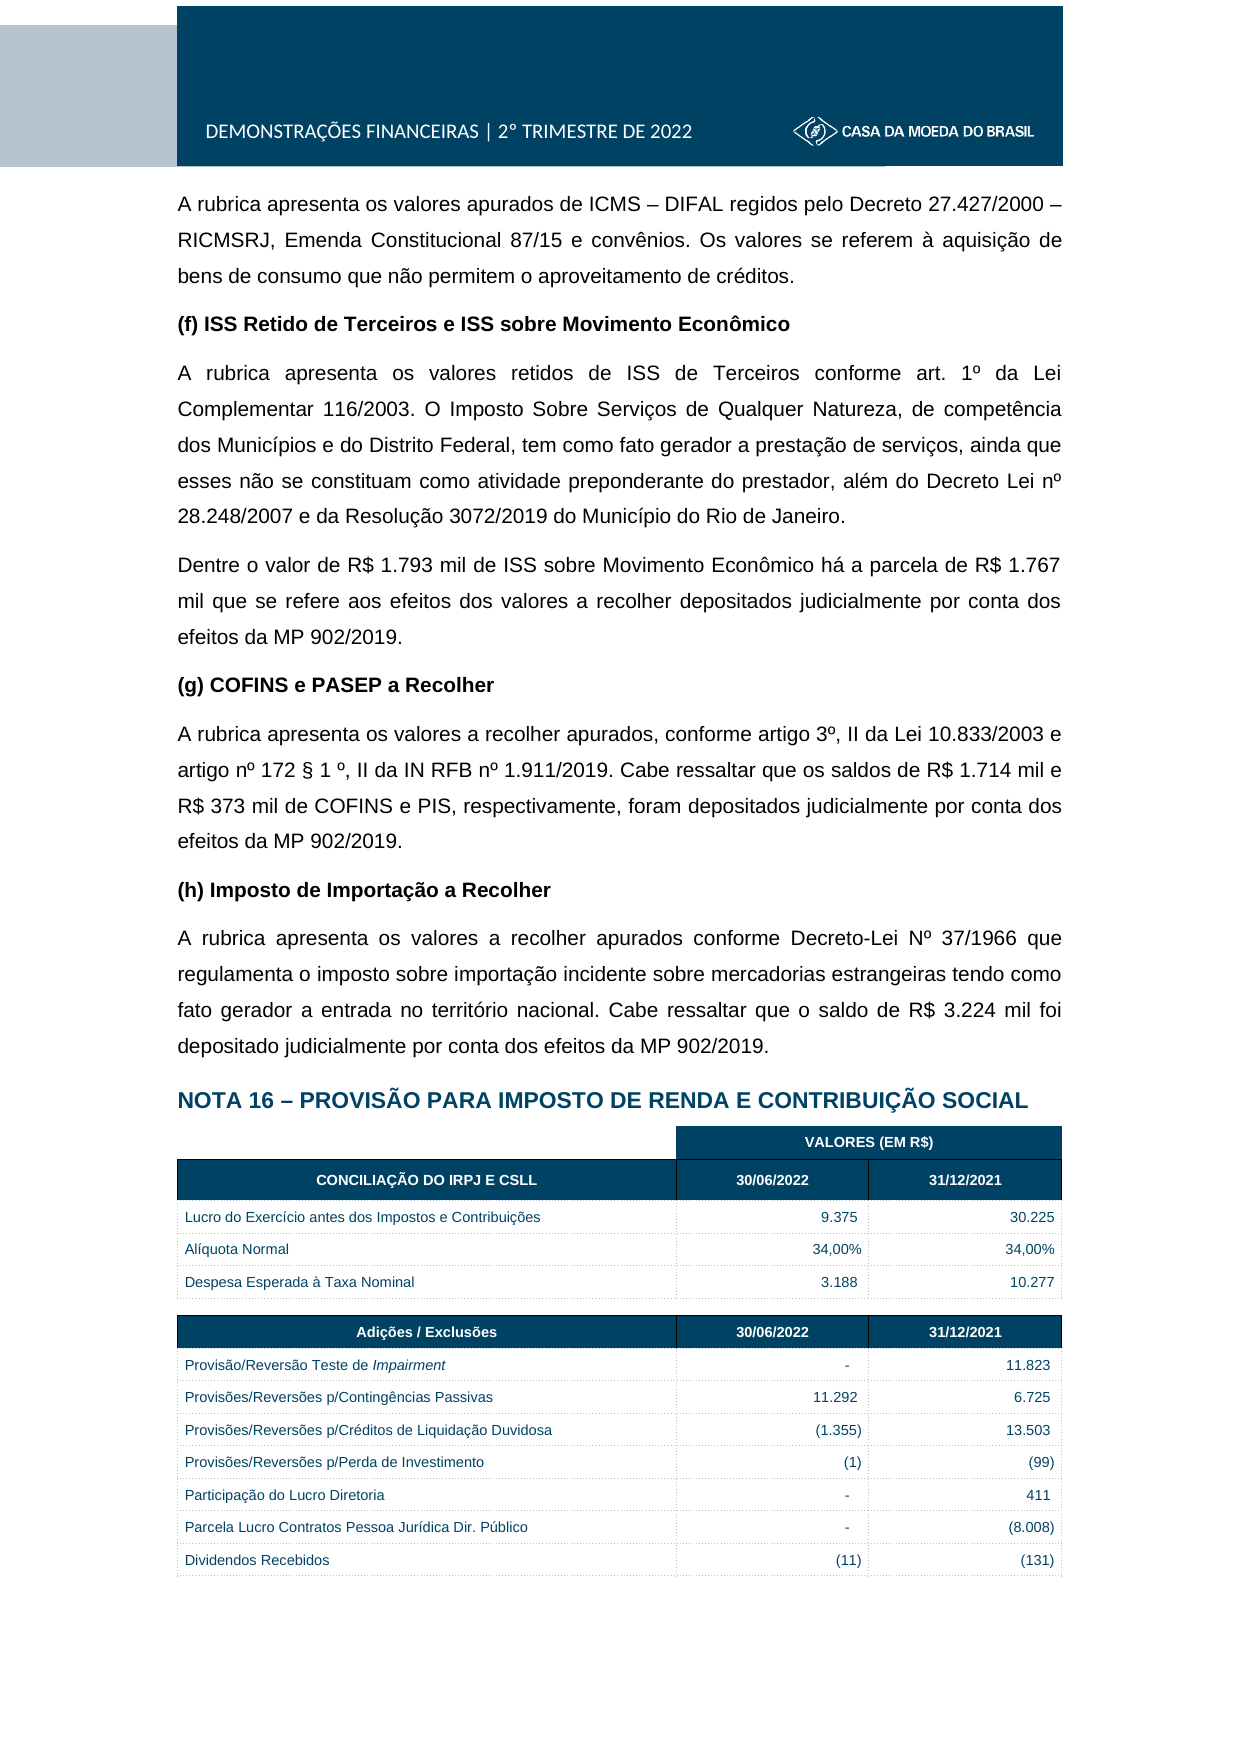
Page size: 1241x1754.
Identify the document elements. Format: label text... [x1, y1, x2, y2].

table_cell Provisões/Reversões p/Perda de Investimento [177, 1445, 676, 1478]
table_cell 30/06/2022 [677, 1316, 868, 1348]
table_cell 34,00% [869, 1233, 1062, 1265]
table_cell (131) [869, 1543, 1062, 1575]
table_cell Provisões/Reversões p/Créditos de Liquidação Duvidosa [177, 1413, 676, 1445]
text (f) ISS Retido de Terceiros e ISS sobre Movimento Econômico [177, 312, 1063, 336]
table_cell [676, 1298, 869, 1315]
table_cell 411 [869, 1478, 1062, 1510]
table_cell Dividendos Recebidos [177, 1543, 676, 1575]
table_cell [177, 1298, 676, 1315]
table_cell Participação do Lucro Diretoria [177, 1478, 676, 1510]
table_cell - [676, 1510, 869, 1543]
text A rubrica apresenta os valores retidos de ISS de Terceiros conforme art. 1º da Lei Complementar 116/2003. O Imposto Sobre Serviços de Qualquer Natureza, de competência dos Municípios e do Distrito Federal, tem como fato gerador a prestação de serviços, ainda que esses não se constituam como atividade preponderante do prestador, além do Decreto Lei nº 28.248/2007 e da Resolução 3072/2019 do Município do Rio de Janeiro. [177, 361, 1063, 528]
table_cell Despesa Esperada à Taxa Nominal [177, 1265, 676, 1297]
table_cell 10.277 [869, 1265, 1062, 1297]
table_cell - [676, 1348, 869, 1380]
table_cell 34,00% [676, 1233, 869, 1265]
subtitle NOTA 16 – PROVISÃO PARA IMPOSTO DE RENDA E CONTRIBUIÇÃO SOCIAL [177, 1087, 1063, 1113]
table_cell 9.375 [676, 1200, 869, 1232]
table_cell (1.355) [676, 1413, 869, 1445]
table_cell Lucro do Exercício antes dos Impostos e Contribuições [177, 1200, 676, 1232]
table_cell (99) [869, 1445, 1062, 1478]
table_cell 31/12/2021 [869, 1316, 1061, 1348]
table_cell 6.725 [869, 1380, 1062, 1413]
table_header VALORES (EM R$) [676, 1126, 1062, 1159]
text Dentre o valor de R$ 1.793 mil de ISS sobre Movimento Econômico há a parcela de R$ 1.767 mil que se refere aos efeitos dos valores a recolher depositados judicialmente por conta dos efeitos da MP 902/2019. [177, 553, 1063, 649]
table_header [177, 1126, 676, 1159]
table_cell 11.823 [869, 1348, 1062, 1380]
text (g) COFINS e PASEP a Recolher [177, 673, 1063, 697]
table_cell (1) [676, 1445, 869, 1478]
table_cell [869, 1298, 1062, 1315]
text A rubrica apresenta os valores a recolher apurados, conforme artigo 3º, II da Lei 10.833/2003 e artigo nº 172 § 1 º, II da IN RFB nº 1.911/2019. Cabe ressaltar que os saldos de R$ 1.714 mil e R$ 373 mil de COFINS e PIS, respectivamente, foram depositados judicialmente por conta dos efeitos da MP 902/2019. [177, 722, 1063, 853]
table_cell (8.008) [869, 1510, 1062, 1543]
text A rubrica apresenta os valores a recolher apurados conforme Decreto-Lei Nº 37/1966 que regulamenta o imposto sobre importação incidente sobre mercadorias estrangeiras tendo como fato gerador a entrada no território nacional. Cabe ressaltar que o saldo de R$ 3.224 mil foi depositado judicialmente por conta dos efeitos da MP 902/2019. [177, 926, 1063, 1058]
text (h) Imposto de Importação a Recolher [177, 878, 1063, 902]
table_cell - [676, 1478, 869, 1510]
table_cell Provisões/Reversões p/Contingências Passivas [177, 1380, 676, 1413]
table_cell 3.188 [676, 1265, 869, 1297]
table_cell Alíquota Normal [177, 1233, 676, 1265]
table_cell (11) [676, 1543, 869, 1575]
table_cell Adições / Exclusões [178, 1316, 676, 1348]
table_cell Provisão/Reversão Teste de Impairment [177, 1348, 676, 1380]
text A rubrica apresenta os valores apurados de ICMS – DIFAL regidos pelo Decreto 27.427/2000 – RICMSRJ, Emenda Constitucional 87/15 e convênios. Os valores se referem à aquisição de bens de consumo que não permitem o aproveitamento de créditos. [177, 192, 1063, 288]
table_cell CONCILIAÇÃO DO IRPJ E CSLL [178, 1160, 676, 1200]
table_cell 31/12/2021 [869, 1160, 1061, 1200]
table_cell 13.503 [869, 1413, 1062, 1445]
table_cell 30/06/2022 [677, 1160, 868, 1200]
table_cell Parcela Lucro Contratos Pessoa Jurídica Dir. Público [177, 1510, 676, 1543]
table_cell 30.225 [869, 1200, 1062, 1232]
table_cell 11.292 [676, 1380, 869, 1413]
